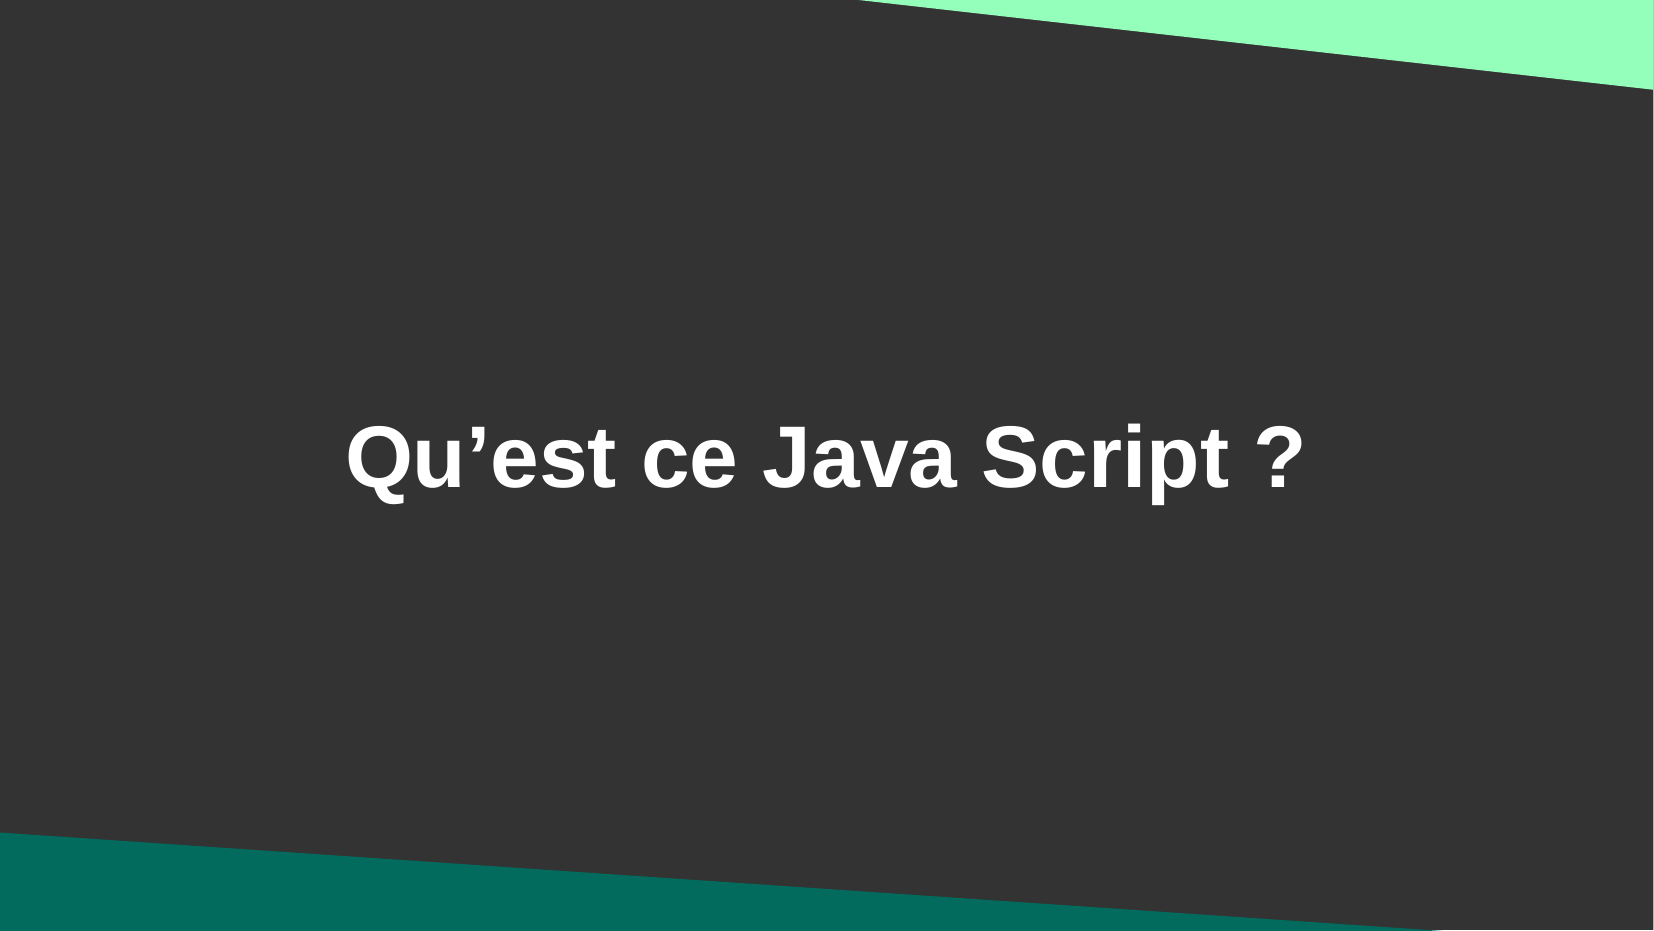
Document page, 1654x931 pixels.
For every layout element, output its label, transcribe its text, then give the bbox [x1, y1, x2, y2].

text_box [858, 0, 1654, 90]
title Qu’est ce Java Script ? [31, 408, 1622, 523]
